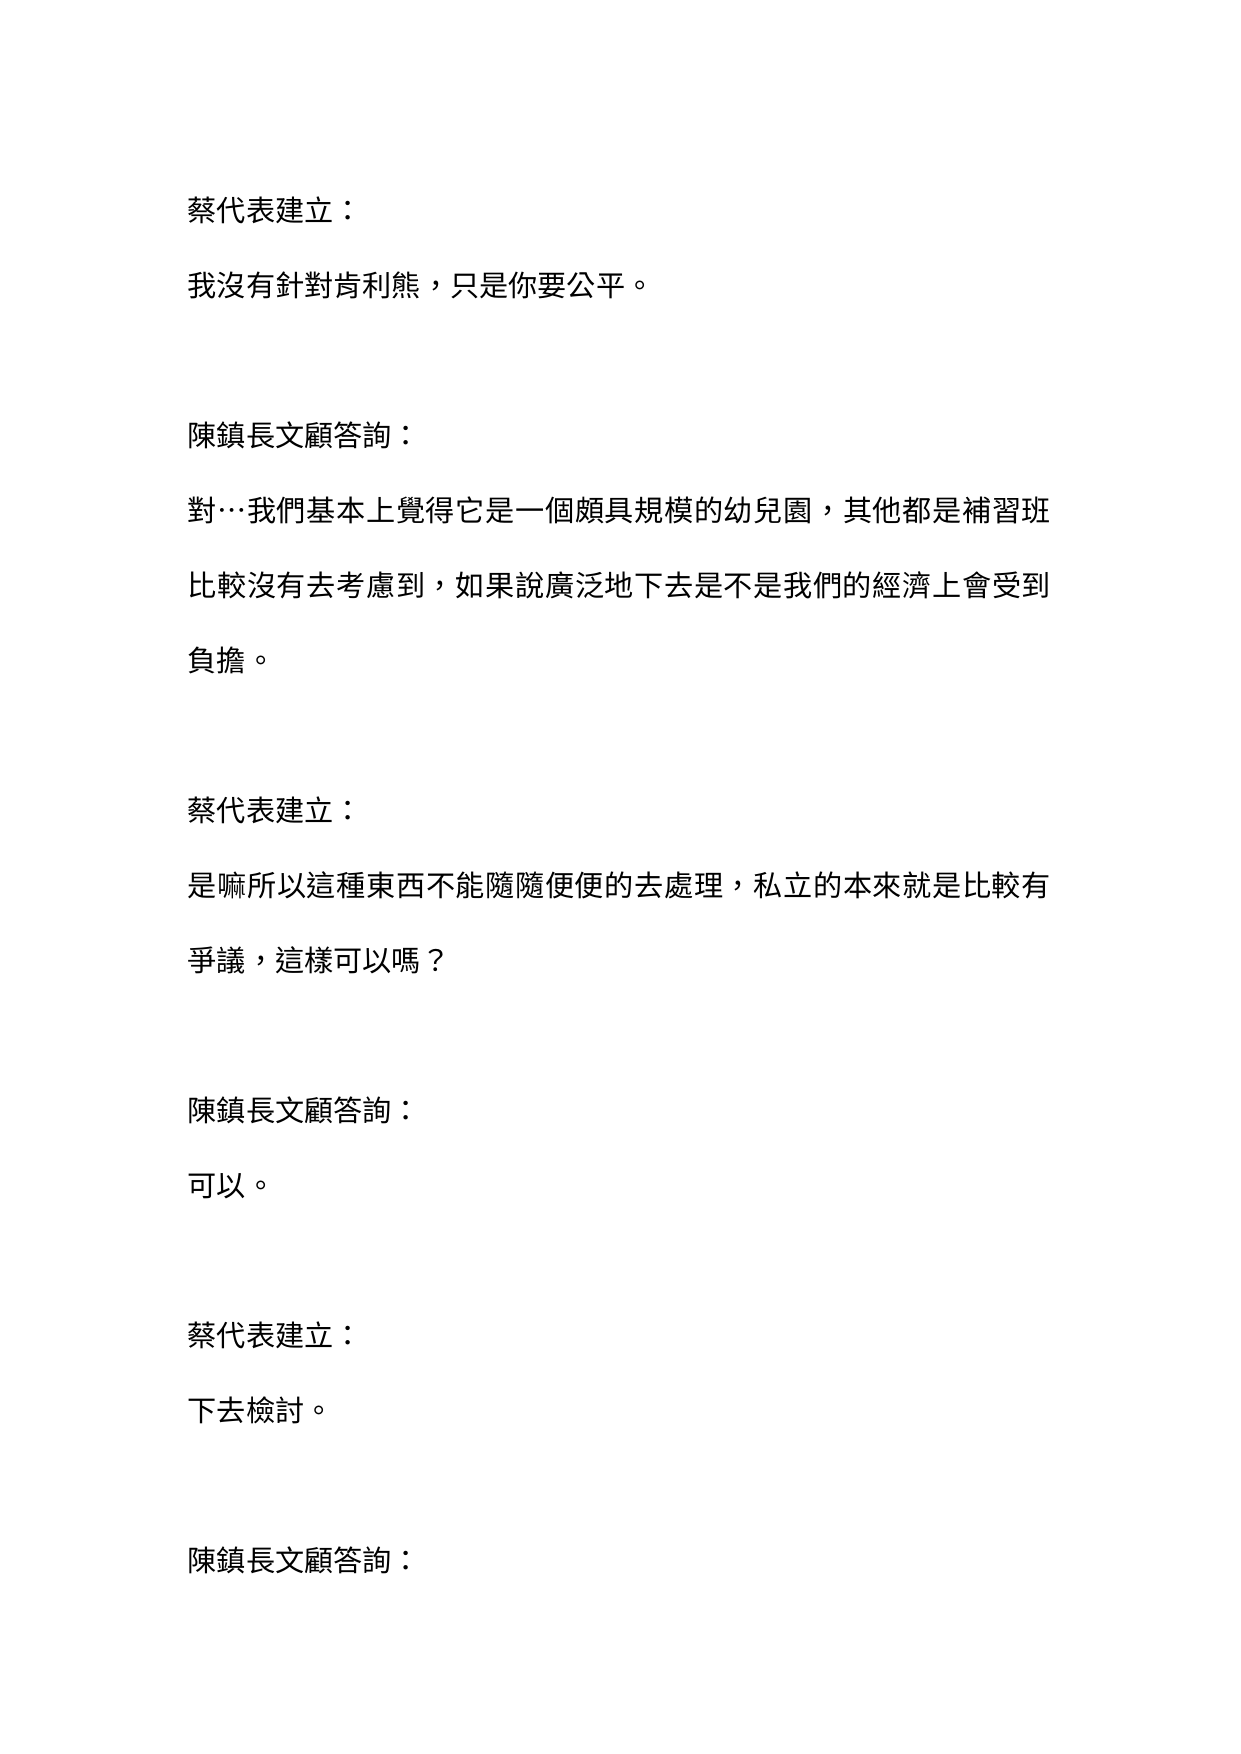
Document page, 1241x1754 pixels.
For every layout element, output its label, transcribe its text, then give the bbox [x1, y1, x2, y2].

text 是嘛所以這種東西不能隨隨便便的去處理，私立的本來就是比較有爭議，這樣可以嗎？ [187, 839, 1053, 989]
text 陳鎮長文顧答詢： [187, 1064, 1053, 1139]
text 蔡代表建立： [187, 1289, 1053, 1364]
text 對…我們基本上覺得它是一個頗具規模的幼兒園，其他都是補習班比較沒有去考慮到，如果說廣泛地下去是不是我們的經濟上會受到負擔。 [187, 464, 1053, 689]
text 陳鎮長文顧答詢： [187, 1514, 1053, 1589]
text 可以。 [187, 1139, 1053, 1214]
text 陳鎮長文顧答詢： [187, 389, 1053, 464]
text 我沒有針對肯利熊，只是你要公平。 [187, 239, 1053, 314]
text 下去檢討。 [187, 1364, 1053, 1439]
text 蔡代表建立： [187, 764, 1053, 839]
text 蔡代表建立： [187, 164, 1053, 239]
